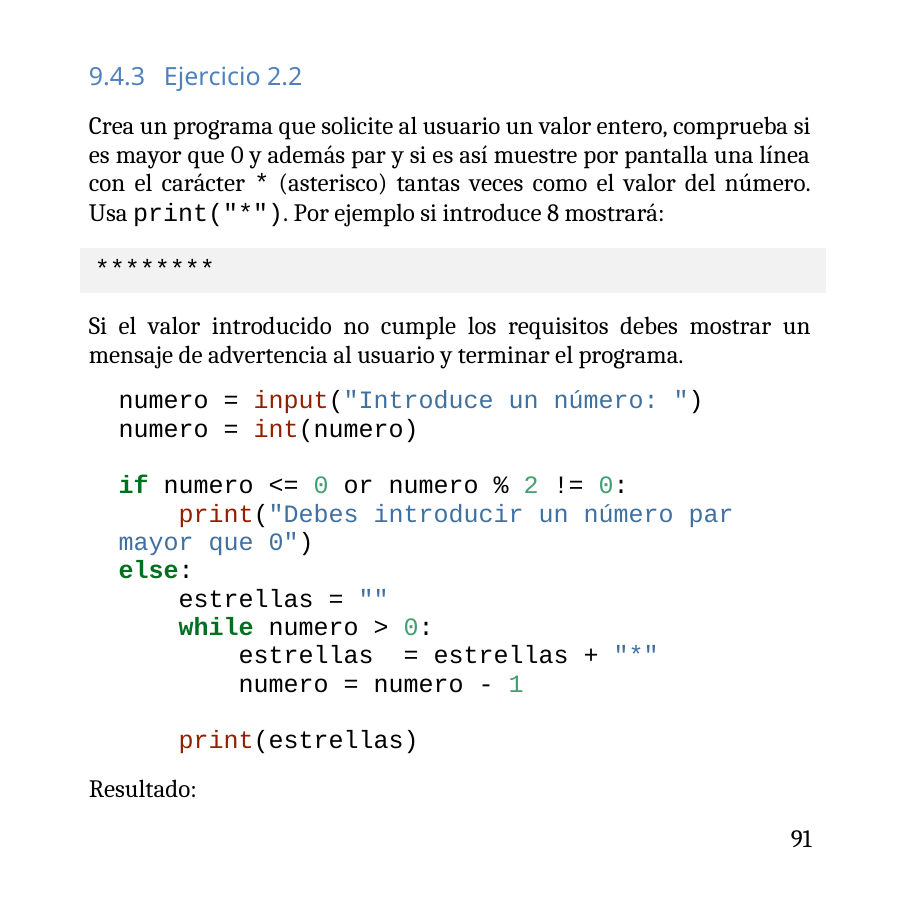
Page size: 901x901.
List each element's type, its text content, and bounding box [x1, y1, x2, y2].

subtitle Ejercicio 2.2 [89, 59, 811, 93]
text Resultado: [89, 775, 811, 804]
text Crea un programa que solicite al usuario un valor entero, comprueba si es mayor que 0 y además par y si es así muestre por pantalla una línea con el carácter * (asterisco) tantas veces como el valor del número. Usa print("*"). Por ejemplo si introduce 8 mostrará: [89, 112, 811, 229]
text ******** [86, 254, 820, 287]
text numero = input("Introduce un número: ") numero = int(numero) if numero <= 0 or numero % 2 != 0: print("Debes introducir un número par mayor que 0") else: estrellas = "" while numero > 0: estrellas = estrellas + "*" numero = numero - 1 print(estrellas) [118, 388, 811, 756]
text Si el valor introducido no cumple los requisitos debes mostrar un mensaje de advertencia al usuario y terminar el programa. [89, 312, 811, 369]
